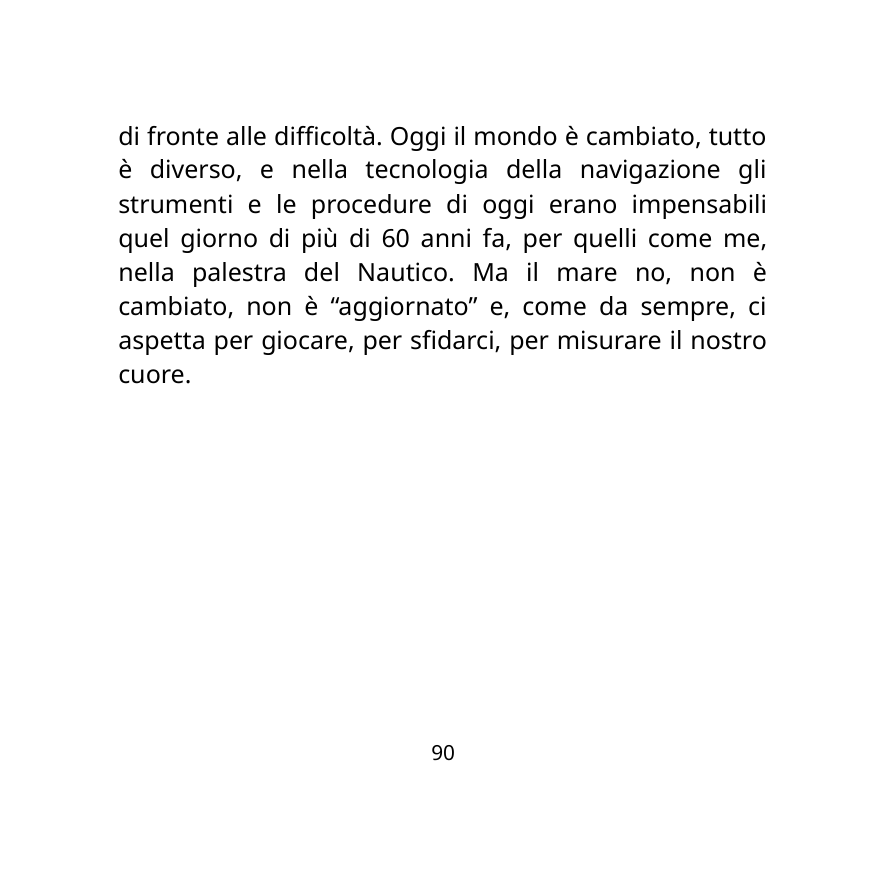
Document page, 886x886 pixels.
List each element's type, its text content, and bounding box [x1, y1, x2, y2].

text di fronte alle difficoltà. Oggi il mondo è cambiato, tutto è diverso, e nella tecnologia della navigazione gli strumenti e le procedure di oggi erano impensabili quel giorno di più di 60 anni fa, per quelli come me, nella palestra del Nautico. Ma il mare no, non è cambiato, non è “aggiornato” e, come da sempre, ci aspetta per giocare, per sfidarci, per misurare il nostro cuore. [118, 118, 768, 391]
